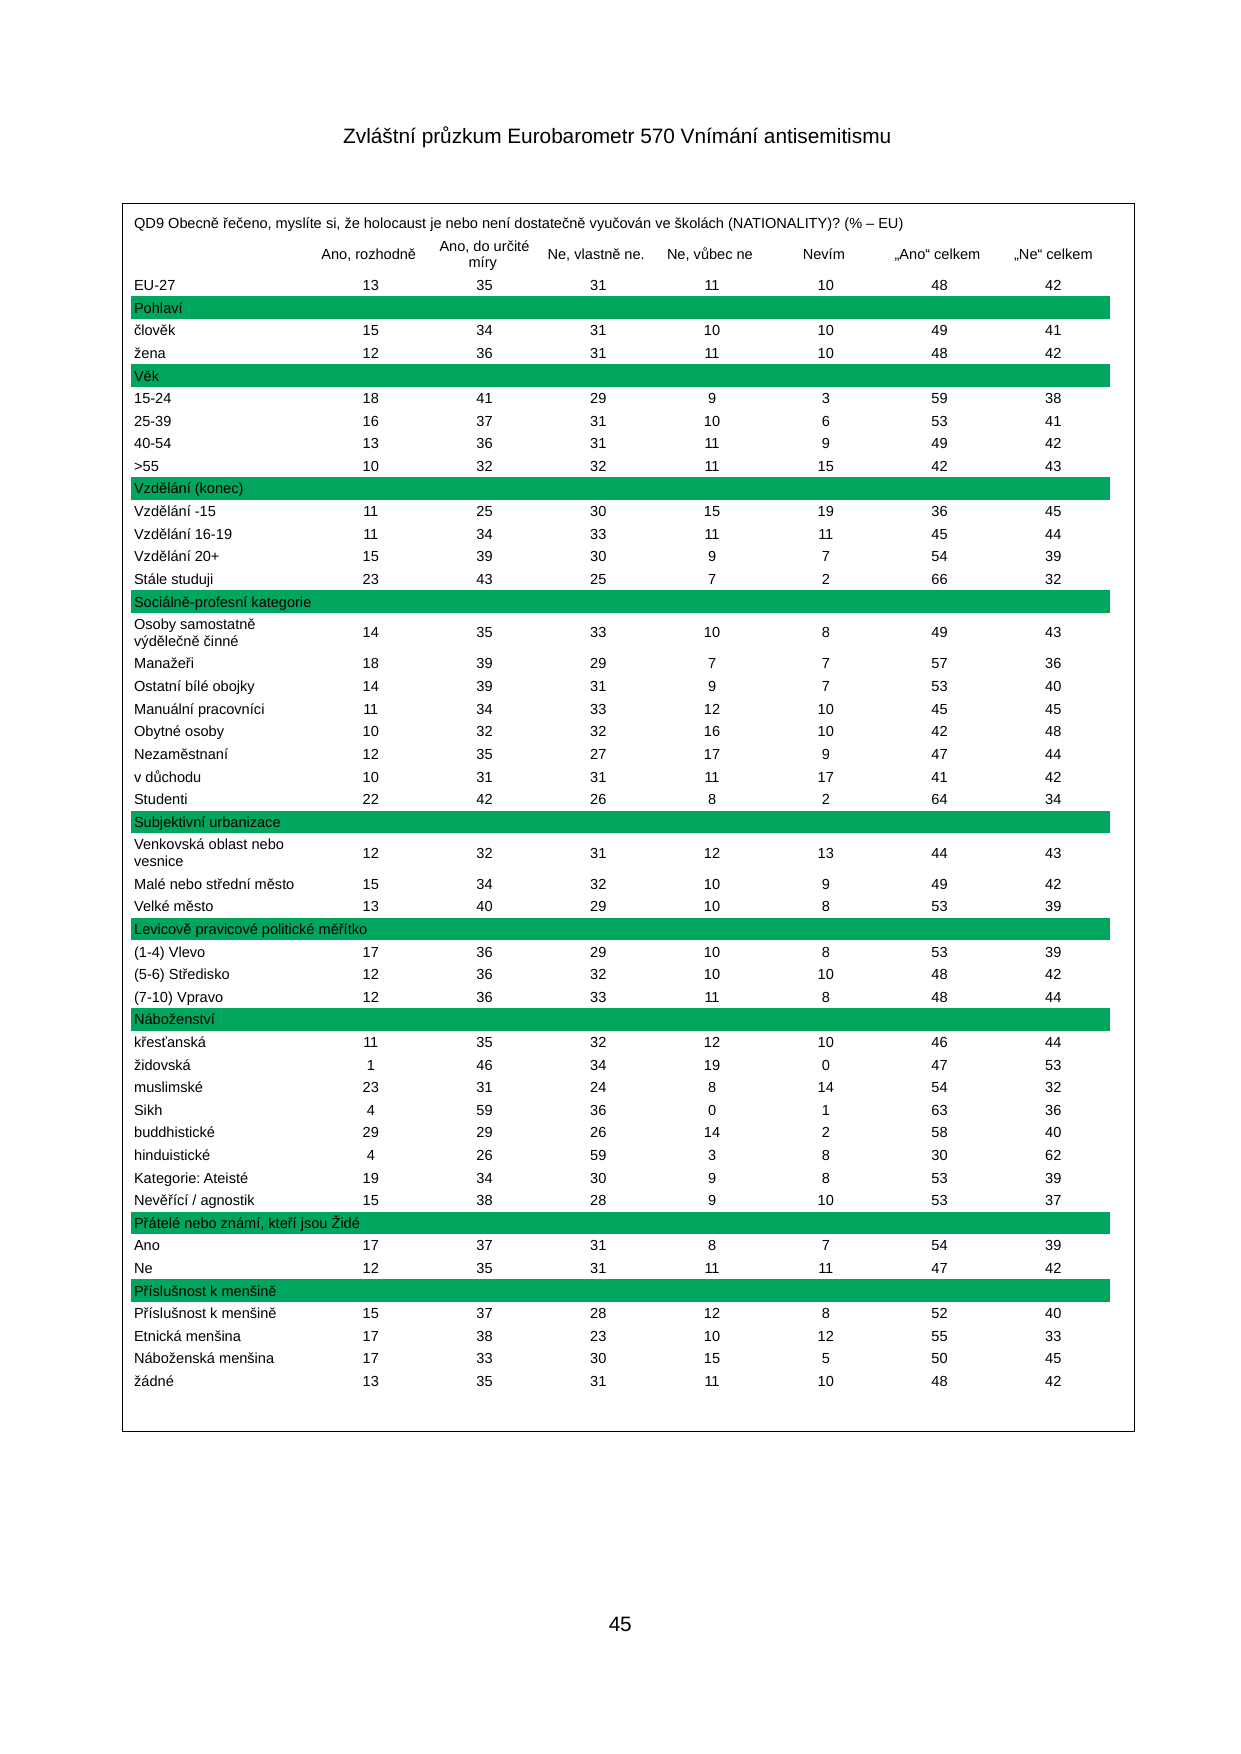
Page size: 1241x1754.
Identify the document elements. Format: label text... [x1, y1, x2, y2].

table_cell 30 [883, 1144, 996, 1166]
table_cell 39 [428, 545, 541, 568]
table_cell 38 [996, 387, 1110, 409]
table_cell 8 [769, 940, 882, 963]
table_cell 34 [428, 1166, 541, 1189]
table_cell 5 [769, 1347, 882, 1370]
table_cell 48 [883, 986, 996, 1008]
table_cell 3 [655, 1144, 769, 1166]
table_cell 31 [541, 274, 655, 296]
table_cell 35 [428, 1257, 541, 1279]
table_cell 47 [883, 743, 996, 765]
table_cell 36 [541, 1099, 655, 1121]
table_cell 9 [769, 743, 882, 765]
table_cell 29 [428, 1121, 541, 1144]
table_cell 53 [883, 675, 996, 697]
table_cell [131, 235, 314, 274]
table_cell 48 [883, 1370, 996, 1392]
table_cell Obytné osoby [131, 720, 314, 743]
table_cell 39 [996, 940, 1110, 963]
table_cell 44 [996, 1031, 1110, 1053]
table_cell 16 [314, 410, 427, 432]
table_cell 23 [541, 1325, 655, 1347]
table_cell 10 [769, 342, 882, 364]
table_cell 42 [996, 765, 1110, 788]
table_cell buddhistické [131, 1121, 314, 1144]
table_cell 32 [541, 455, 655, 477]
table_cell 34 [428, 873, 541, 895]
table_cell 10 [655, 963, 769, 986]
table_cell 40 [996, 1121, 1110, 1144]
table_cell 15 [314, 545, 427, 568]
table_cell Ano, do určité míry [428, 235, 541, 274]
table_cell 11 [655, 523, 769, 545]
table_cell 7 [655, 568, 769, 590]
table_cell Sociálně-profesní kategorie [131, 590, 1110, 613]
table_cell 7 [769, 1234, 882, 1257]
table_cell 43 [428, 568, 541, 590]
table_cell 29 [314, 1121, 427, 1144]
table_cell 6 [769, 410, 882, 432]
table_cell 44 [996, 523, 1110, 545]
table_cell žádné [131, 1370, 314, 1392]
table_cell 36 [428, 986, 541, 1008]
table_cell 14 [769, 1076, 882, 1098]
table_cell 10 [769, 720, 882, 743]
table_cell 33 [541, 986, 655, 1008]
table_cell 53 [883, 940, 996, 963]
table_cell Kategorie: Ateisté [131, 1166, 314, 1189]
table_cell (7-10) Vpravo [131, 986, 314, 1008]
table_cell Levicově pravicové politické měřítko [131, 918, 1110, 940]
table_cell 42 [996, 342, 1110, 364]
table_cell 39 [996, 1234, 1110, 1257]
table_cell 32 [428, 833, 541, 872]
table_cell 42 [996, 873, 1110, 895]
table_cell člověk [131, 319, 314, 342]
table_cell 9 [769, 873, 882, 895]
table_cell Ne, vůbec ne [655, 235, 769, 274]
table_cell 45 [996, 500, 1110, 522]
table_cell 18 [314, 652, 427, 675]
table_cell Ostatní bílé obojky [131, 675, 314, 697]
table_cell 9 [655, 1189, 769, 1212]
table_cell 45 [996, 698, 1110, 720]
table_cell 24 [541, 1076, 655, 1098]
table_cell 54 [883, 1076, 996, 1098]
table_cell Přátelé nebo známí, kteří jsou Židé [131, 1212, 1110, 1234]
table_cell 16 [655, 720, 769, 743]
table_cell 43 [996, 613, 1110, 652]
table_cell židovská [131, 1053, 314, 1076]
table_cell 47 [883, 1257, 996, 1279]
table_cell 10 [655, 895, 769, 918]
table_cell 23 [314, 1076, 427, 1098]
table_cell 41 [996, 319, 1110, 342]
table_cell 50 [883, 1347, 996, 1370]
table_cell 10 [314, 765, 427, 788]
table_cell 36 [428, 963, 541, 986]
table_cell 48 [996, 720, 1110, 743]
table_cell 34 [428, 698, 541, 720]
table_cell 11 [655, 455, 769, 477]
table_cell 49 [883, 319, 996, 342]
table_cell 32 [428, 455, 541, 477]
table_cell 11 [655, 432, 769, 455]
table_cell Vzdělání (konec) [131, 477, 1110, 500]
table_cell 12 [314, 342, 427, 364]
table_cell 42 [996, 274, 1110, 296]
table_cell 66 [883, 568, 996, 590]
table_cell 53 [996, 1053, 1110, 1076]
table_cell 28 [541, 1189, 655, 1212]
table_cell 10 [769, 274, 882, 296]
table_cell Náboženská menšina [131, 1347, 314, 1370]
table_cell Velké město [131, 895, 314, 918]
table_cell 28 [541, 1302, 655, 1324]
table_cell (5-6) Středisko [131, 963, 314, 986]
table_cell 11 [769, 523, 882, 545]
table_cell Náboženství [131, 1008, 1110, 1031]
table_cell 34 [428, 319, 541, 342]
table_cell 30 [541, 545, 655, 568]
table_cell 40 [996, 1302, 1110, 1324]
table_cell 31 [541, 1257, 655, 1279]
table_cell 63 [883, 1099, 996, 1121]
table_cell 62 [996, 1144, 1110, 1166]
table_cell 17 [314, 1234, 427, 1257]
table_cell 10 [655, 613, 769, 652]
table_cell 29 [541, 895, 655, 918]
table_cell 12 [655, 1302, 769, 1324]
table_cell 9 [655, 675, 769, 697]
table_cell 2 [769, 788, 882, 811]
table_cell 64 [883, 788, 996, 811]
table_cell 32 [541, 963, 655, 986]
table_cell 12 [314, 986, 427, 1008]
table_cell 23 [314, 568, 427, 590]
table_cell 38 [428, 1325, 541, 1347]
table_cell 17 [314, 1325, 427, 1347]
table_cell 18 [314, 387, 427, 409]
table_cell 31 [541, 833, 655, 872]
table_cell 12 [655, 833, 769, 872]
table_cell 27 [541, 743, 655, 765]
table_cell 55 [883, 1325, 996, 1347]
table_cell 14 [655, 1121, 769, 1144]
table_cell 46 [883, 1031, 996, 1053]
table_cell 8 [769, 895, 882, 918]
table_cell Studenti [131, 788, 314, 811]
table_cell 10 [769, 1031, 882, 1053]
table_cell 30 [541, 1166, 655, 1189]
table_cell 41 [996, 410, 1110, 432]
table_cell 37 [428, 410, 541, 432]
table_cell 12 [769, 1325, 882, 1347]
table_cell Nezaměstnaní [131, 743, 314, 765]
table_cell 54 [883, 545, 996, 568]
table_cell 19 [655, 1053, 769, 1076]
table_cell 30 [541, 1347, 655, 1370]
table_cell (1-4) Vlevo [131, 940, 314, 963]
table_cell 17 [314, 940, 427, 963]
table_cell 59 [883, 387, 996, 409]
table_cell 9 [655, 545, 769, 568]
table_cell 17 [314, 1347, 427, 1370]
table_cell 45 [883, 698, 996, 720]
table_cell žena [131, 342, 314, 364]
table_cell 8 [769, 613, 882, 652]
table_cell 0 [655, 1099, 769, 1121]
table_cell 8 [655, 1076, 769, 1098]
table_cell 9 [655, 387, 769, 409]
table_cell 52 [883, 1302, 996, 1324]
table_cell 39 [996, 545, 1110, 568]
table_cell 34 [996, 788, 1110, 811]
table_cell 44 [996, 743, 1110, 765]
table_cell 43 [996, 455, 1110, 477]
table_cell 53 [883, 1189, 996, 1212]
table_cell 8 [769, 1166, 882, 1189]
table_cell 7 [769, 652, 882, 675]
table_cell 42 [996, 432, 1110, 455]
table_cell 38 [428, 1189, 541, 1212]
table_cell 44 [883, 833, 996, 872]
table_cell 8 [769, 1302, 882, 1324]
table_cell 37 [428, 1234, 541, 1257]
table_cell 9 [655, 1166, 769, 1189]
table_cell 39 [428, 675, 541, 697]
table_cell 48 [883, 963, 996, 986]
table_cell „Ne“ celkem [996, 235, 1110, 274]
table_cell 53 [883, 895, 996, 918]
table_cell 31 [541, 410, 655, 432]
table_cell v důchodu [131, 765, 314, 788]
table_cell 10 [769, 319, 882, 342]
table_cell 31 [541, 1370, 655, 1392]
table_cell 48 [883, 342, 996, 364]
table_cell 22 [314, 788, 427, 811]
table_cell 33 [541, 523, 655, 545]
table_cell 41 [428, 387, 541, 409]
table_cell 59 [428, 1099, 541, 1121]
table_cell 49 [883, 873, 996, 895]
table_cell Vzdělání 16-19 [131, 523, 314, 545]
table_cell Sikh [131, 1099, 314, 1121]
table_cell 35 [428, 1370, 541, 1392]
table_cell 15-24 [131, 387, 314, 409]
table_cell 10 [655, 410, 769, 432]
table_cell 11 [655, 986, 769, 1008]
table_cell 40 [428, 895, 541, 918]
table_cell 31 [541, 319, 655, 342]
table_cell muslimské [131, 1076, 314, 1098]
table_cell Manuální pracovníci [131, 698, 314, 720]
table_cell 36 [883, 500, 996, 522]
table_cell 31 [541, 675, 655, 697]
table_cell 7 [655, 652, 769, 675]
table_cell 35 [428, 613, 541, 652]
table_cell Vzdělání -15 [131, 500, 314, 522]
table_cell 53 [883, 410, 996, 432]
table_cell 57 [883, 652, 996, 675]
table_cell 39 [996, 1166, 1110, 1189]
table_cell 42 [996, 963, 1110, 986]
table_cell 36 [996, 1099, 1110, 1121]
table_cell 34 [428, 523, 541, 545]
table_cell Nevím [769, 235, 882, 274]
table_cell 26 [541, 788, 655, 811]
table_cell 15 [314, 1189, 427, 1212]
table_cell 13 [314, 895, 427, 918]
table_cell Ano, rozhodně [314, 235, 427, 274]
table_cell 45 [996, 1347, 1110, 1370]
table_cell 42 [883, 720, 996, 743]
table_cell 29 [541, 940, 655, 963]
table_cell 12 [314, 963, 427, 986]
table_cell 10 [769, 1370, 882, 1392]
table_cell 42 [996, 1257, 1110, 1279]
table_cell 40 [996, 675, 1110, 697]
table_cell 10 [655, 319, 769, 342]
table_cell 25-39 [131, 410, 314, 432]
table_cell 15 [655, 1347, 769, 1370]
table_cell 12 [314, 743, 427, 765]
table_cell 11 [655, 1370, 769, 1392]
table_cell 29 [541, 387, 655, 409]
table_cell 11 [655, 1257, 769, 1279]
table_cell Nevěřící / agnostik [131, 1189, 314, 1212]
table_cell 14 [314, 613, 427, 652]
table_cell 10 [314, 455, 427, 477]
table_cell 29 [541, 652, 655, 675]
table_cell „Ano“ celkem [883, 235, 996, 274]
table_cell 36 [428, 342, 541, 364]
table_cell 26 [428, 1144, 541, 1166]
table_cell 33 [428, 1347, 541, 1370]
table_cell 39 [428, 652, 541, 675]
table_cell 31 [541, 342, 655, 364]
table_cell Ne [131, 1257, 314, 1279]
table_cell 11 [314, 523, 427, 545]
table_cell 25 [541, 568, 655, 590]
table_cell 53 [883, 1166, 996, 1189]
table_cell 35 [428, 274, 541, 296]
table_cell EU-27 [131, 274, 314, 296]
table_cell 32 [541, 720, 655, 743]
table_cell 36 [428, 940, 541, 963]
table_cell 8 [769, 986, 882, 1008]
table_cell 58 [883, 1121, 996, 1144]
table_cell 15 [314, 319, 427, 342]
table_cell 37 [996, 1189, 1110, 1212]
table_cell 10 [655, 940, 769, 963]
table_cell 59 [541, 1144, 655, 1166]
table_cell 36 [996, 652, 1110, 675]
table_cell 12 [314, 833, 427, 872]
table_cell 26 [541, 1121, 655, 1144]
table_cell 13 [314, 432, 427, 455]
table_cell 8 [769, 1144, 882, 1166]
table_cell 35 [428, 743, 541, 765]
table_cell 34 [541, 1053, 655, 1076]
table_cell 11 [769, 1257, 882, 1279]
table_cell 30 [541, 500, 655, 522]
table_cell 15 [655, 500, 769, 522]
table_cell 33 [541, 698, 655, 720]
table_cell 11 [314, 500, 427, 522]
table_cell 9 [769, 432, 882, 455]
table_cell 0 [769, 1053, 882, 1076]
table_cell 41 [883, 765, 996, 788]
table_cell Venkovská oblast nebo vesnice [131, 833, 314, 872]
table_cell hinduistické [131, 1144, 314, 1166]
table_cell Věk [131, 364, 1110, 387]
table_cell 13 [314, 274, 427, 296]
table_cell 11 [655, 274, 769, 296]
table_cell 17 [655, 743, 769, 765]
table_cell 4 [314, 1144, 427, 1166]
table_cell 32 [996, 1076, 1110, 1098]
table_cell 32 [428, 720, 541, 743]
table_cell 2 [769, 568, 882, 590]
table_cell Etnická menšina [131, 1325, 314, 1347]
table_cell 7 [769, 545, 882, 568]
table_cell 13 [769, 833, 882, 872]
table_cell 8 [655, 1234, 769, 1257]
table_cell Stále studuji [131, 568, 314, 590]
table_cell 1 [314, 1053, 427, 1076]
table_cell 47 [883, 1053, 996, 1076]
table_cell 36 [428, 432, 541, 455]
table_cell 17 [769, 765, 882, 788]
table_cell Příslušnost k menšině [131, 1302, 314, 1324]
table_cell 10 [769, 1189, 882, 1212]
table_cell 11 [655, 765, 769, 788]
table_cell 45 [883, 523, 996, 545]
table_cell 37 [428, 1302, 541, 1324]
table_cell 44 [996, 986, 1110, 1008]
table_cell 49 [883, 432, 996, 455]
table_cell 15 [314, 1302, 427, 1324]
table_cell Vzdělání 20+ [131, 545, 314, 568]
table_cell 13 [314, 1370, 427, 1392]
table_cell 10 [314, 720, 427, 743]
table_cell 32 [541, 1031, 655, 1053]
table_cell 10 [655, 1325, 769, 1347]
table_cell 42 [996, 1370, 1110, 1392]
table_cell Subjektivní urbanizace [131, 811, 1110, 833]
table_cell 11 [655, 342, 769, 364]
table_cell Pohlaví [131, 296, 1110, 319]
table_cell 31 [428, 765, 541, 788]
table_cell 10 [655, 873, 769, 895]
table_cell Ne, vlastně ne. [541, 235, 655, 274]
table_cell 14 [314, 675, 427, 697]
table_cell 10 [769, 963, 882, 986]
table_cell 31 [541, 1234, 655, 1257]
table_cell 54 [883, 1234, 996, 1257]
table_cell 32 [996, 568, 1110, 590]
table_cell 12 [314, 1257, 427, 1279]
table_cell 12 [655, 1031, 769, 1053]
table_header QD9 Obecně řečeno, myslíte si, že holocaust je nebo není dostatečně vyučován ve školách (NATIONALITY)? (% – EU) [131, 212, 1110, 234]
table_cell 35 [428, 1031, 541, 1053]
table_cell Osoby samostatně výdělečně činné [131, 613, 314, 652]
table_cell 7 [769, 675, 882, 697]
table_cell 19 [314, 1166, 427, 1189]
table_cell 31 [541, 765, 655, 788]
table_cell 33 [541, 613, 655, 652]
table_cell 43 [996, 833, 1110, 872]
table_cell 19 [769, 500, 882, 522]
table_cell 40-54 [131, 432, 314, 455]
table_cell 42 [428, 788, 541, 811]
table_cell 4 [314, 1099, 427, 1121]
table_cell 49 [883, 613, 996, 652]
table_cell 3 [769, 387, 882, 409]
table_cell 15 [769, 455, 882, 477]
table_cell 31 [428, 1076, 541, 1098]
table_cell Příslušnost k menšině [131, 1279, 1110, 1302]
table_cell křesťanská [131, 1031, 314, 1053]
table_cell 15 [314, 873, 427, 895]
table_cell 31 [541, 432, 655, 455]
table_cell 2 [769, 1121, 882, 1144]
table_cell 8 [655, 788, 769, 811]
table_cell 42 [883, 455, 996, 477]
table_cell 11 [314, 1031, 427, 1053]
table_cell 11 [314, 698, 427, 720]
table_cell 12 [655, 698, 769, 720]
table_cell 1 [769, 1099, 882, 1121]
table_cell 39 [996, 895, 1110, 918]
table_cell 48 [883, 274, 996, 296]
table_cell Manažeři [131, 652, 314, 675]
table_cell Malé nebo střední město [131, 873, 314, 895]
table_cell 32 [541, 873, 655, 895]
table_cell 46 [428, 1053, 541, 1076]
table_cell >55 [131, 455, 314, 477]
table_cell 25 [428, 500, 541, 522]
table_cell Ano [131, 1234, 314, 1257]
table_cell 10 [769, 698, 882, 720]
table_cell 33 [996, 1325, 1110, 1347]
